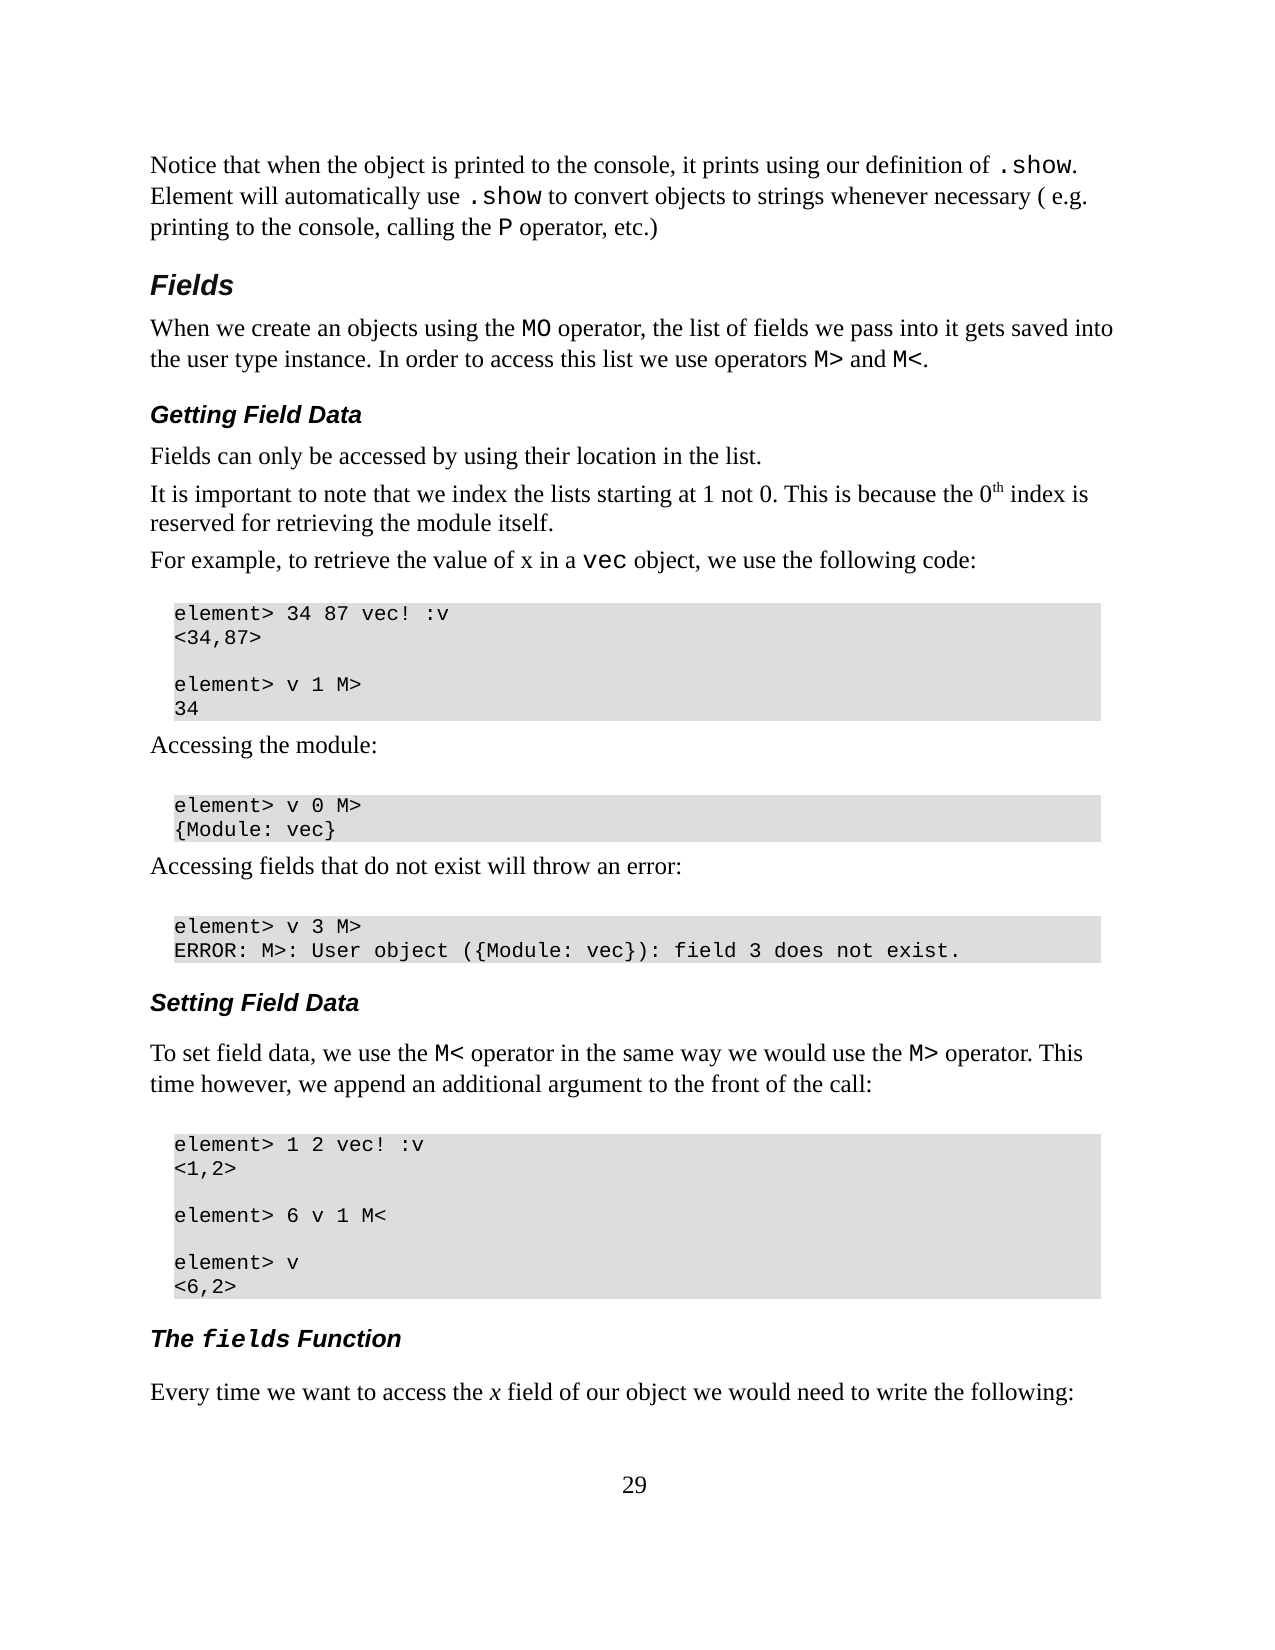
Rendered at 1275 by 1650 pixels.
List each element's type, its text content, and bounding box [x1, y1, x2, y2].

subtitle Getting Field Data [150, 400, 1125, 429]
text ERROR: M>: User object ({Module: vec}): field 3 does not exist. [174, 940, 1101, 963]
text element> 6 v 1 M< [174, 1205, 1101, 1228]
text <34,87> [174, 627, 1101, 651]
text element> v 0 M> [174, 795, 1101, 819]
text element> 1 2 vec! :v [174, 1134, 1101, 1157]
text Notice that when the object is printed to the console, it prints using our definition of .show. Element will automatically use .show to convert objects to strings whenever necessary ( e.g. printing to the console, calling the P operator, etc.) [150, 150, 1125, 242]
text Accessing the module: [150, 730, 1125, 759]
text {Module: vec} [174, 819, 1101, 842]
text element> v 3 M> [174, 916, 1101, 940]
text Accessing fields that do not exist will throw an error: [150, 851, 1125, 880]
text <6,2> [174, 1276, 1101, 1299]
text element> v [174, 1252, 1101, 1276]
subtitle Fields [150, 267, 1125, 301]
text Fields can only be accessed by using their location in the list. [150, 441, 1125, 470]
text Every time we want to access the x field of our object we would need to write the following: [150, 1377, 1125, 1405]
text <1,2> [174, 1157, 1101, 1181]
text For example, to retrieve the value of x in a vec object, we use the following code: [150, 545, 1125, 576]
text element> 34 87 vec! :v [174, 603, 1101, 627]
text It is important to note that we index the lists starting at 1 not 0. This is because the 0th index is reserved for retrieving the module itself. [150, 479, 1125, 536]
subtitle The fields Function [150, 1324, 1125, 1355]
text When we create an objects using the MO operator, the list of fields we pass into it gets saved into the user type instance. In order to access this list we use operators M> and M<. [150, 313, 1125, 375]
subtitle Setting Field Data [150, 988, 1125, 1017]
text element> v 1 M> [174, 674, 1101, 698]
text To set field data, we use the M< operator in the same way we would use the M> operator. This time however, we append an additional argument to the front of the call: [150, 1038, 1125, 1098]
text 34 [174, 698, 1101, 721]
